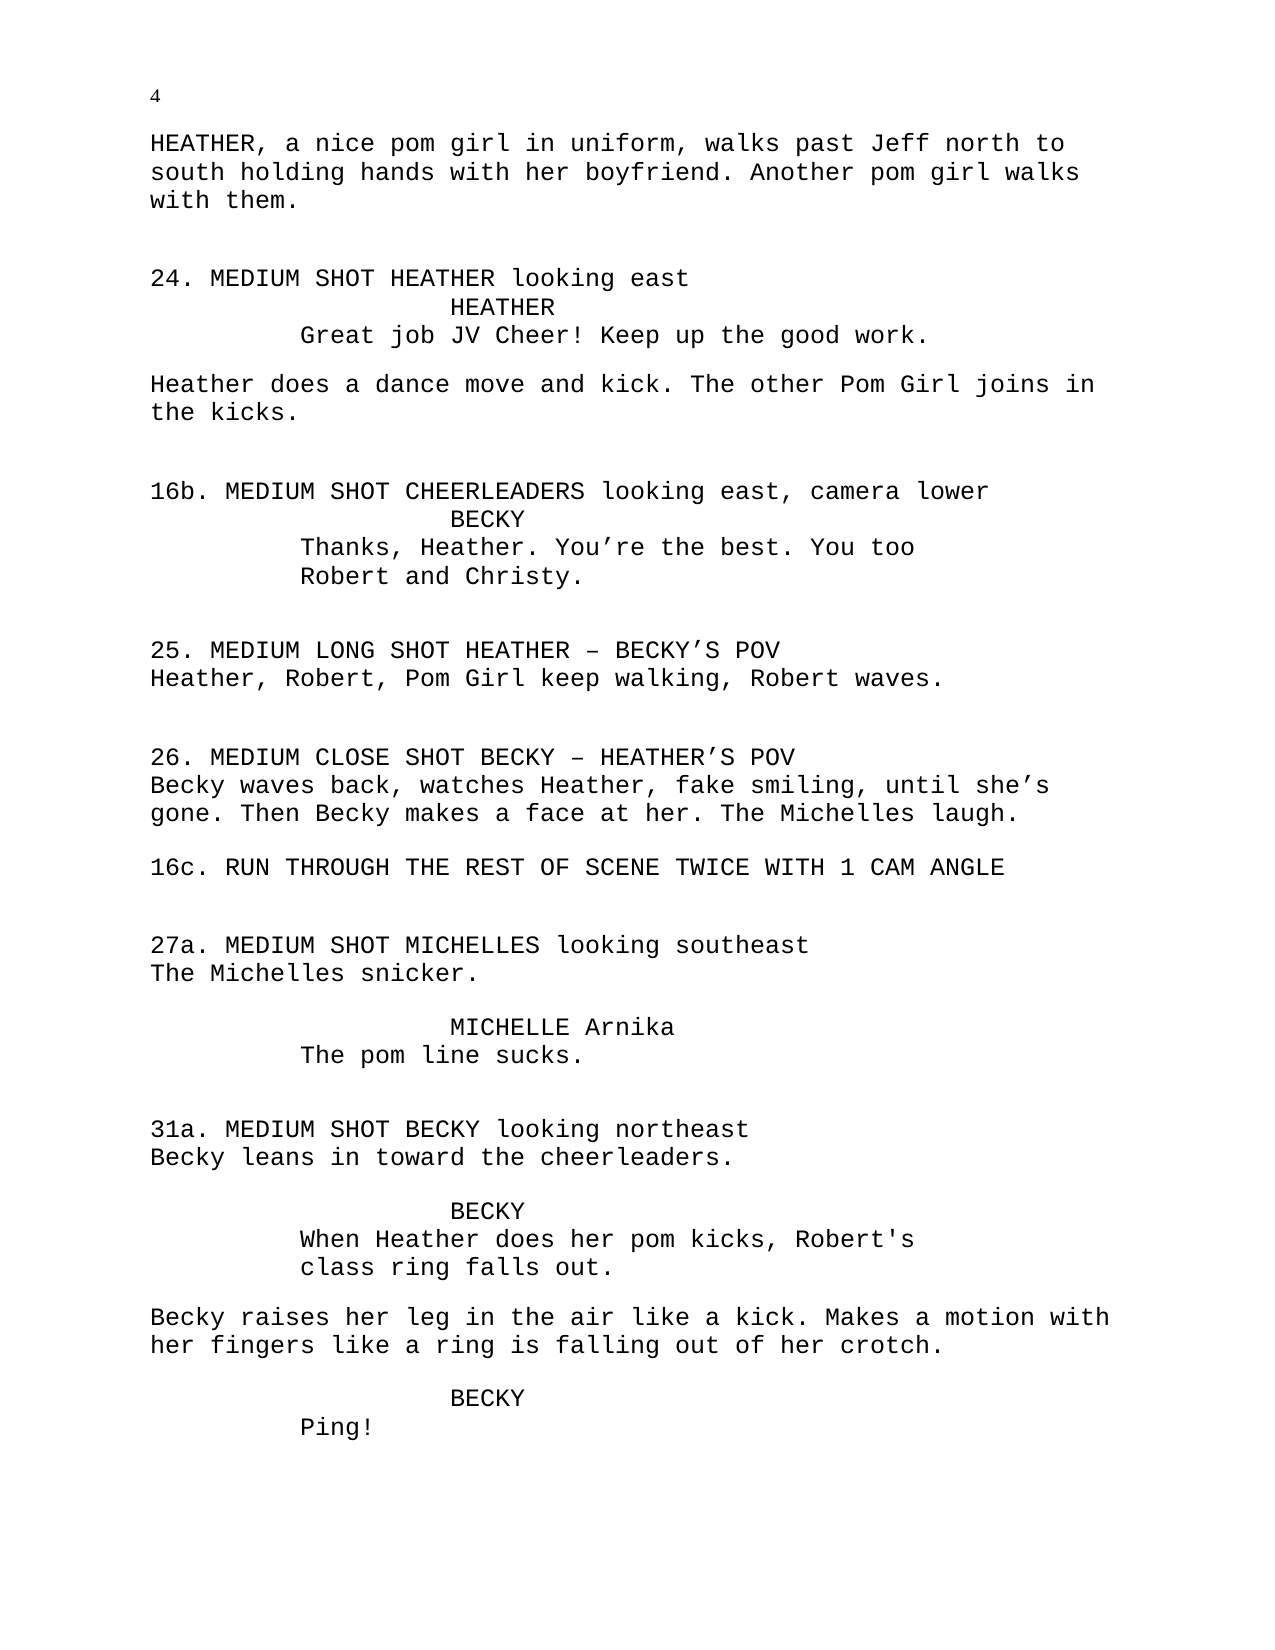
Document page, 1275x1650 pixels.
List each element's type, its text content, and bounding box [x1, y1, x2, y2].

subtitle 26. MEDIUM CLOSE SHOT BECKY – HEATHER’S POV [150, 744, 1125, 772]
text When Heather does her pom kicks, Robert's class ring falls out. [300, 1227, 975, 1283]
text BECKY [150, 1386, 1125, 1414]
subtitle 24. MEDIUM SHOT HEATHER looking east [150, 266, 1125, 294]
text Great job JV Cheer! Keep up the good work. [300, 322, 975, 351]
subtitle 16b. MEDIUM SHOT CHEERLEADERS looking east, camera lower [150, 478, 1125, 507]
text BECKY [150, 507, 1125, 535]
subtitle 31a. MEDIUM SHOT BECKY looking northeast [150, 1117, 1125, 1145]
text Becky raises her leg in the air like a kick. Makes a motion with her fingers like a ring is falling out of her crotch. [150, 1304, 1125, 1361]
subtitle 27a. MEDIUM SHOT MICHELLES looking southeast [150, 932, 1125, 961]
text Ping! [300, 1414, 975, 1442]
text The pom line sucks. [300, 1042, 975, 1071]
text The Michelles snicker. [150, 961, 1125, 989]
text HEATHER, a nice pom girl in uniform, walks past Jeff north to south holding hands with her boyfriend. Another pom girl walks with them. [150, 131, 1125, 216]
text 16c. RUN THROUGH THE REST OF SCENE TWICE WITH 1 CAM ANGLE [150, 854, 1125, 882]
text Becky leans in toward the cheerleaders. [150, 1145, 1125, 1173]
text Heather, Robert, Pom Girl keep walking, Robert waves. [150, 666, 1125, 694]
text BECKY [150, 1198, 1125, 1227]
text Thanks, Heather. You’re the best. You too Robert and Christy. [300, 535, 975, 592]
text Heather does a dance move and kick. The other Pom Girl joins in the kicks. [150, 372, 1125, 428]
text HEATHER [150, 294, 1125, 322]
text MICHELLE Arnika [150, 1014, 1125, 1042]
text Becky waves back, watches Heather, fake smiling, until she’s gone. Then Becky makes a face at her. The Michelles laugh. [150, 772, 1125, 829]
subtitle 25. MEDIUM LONG SHOT HEATHER – BECKY’S POV [150, 637, 1125, 666]
